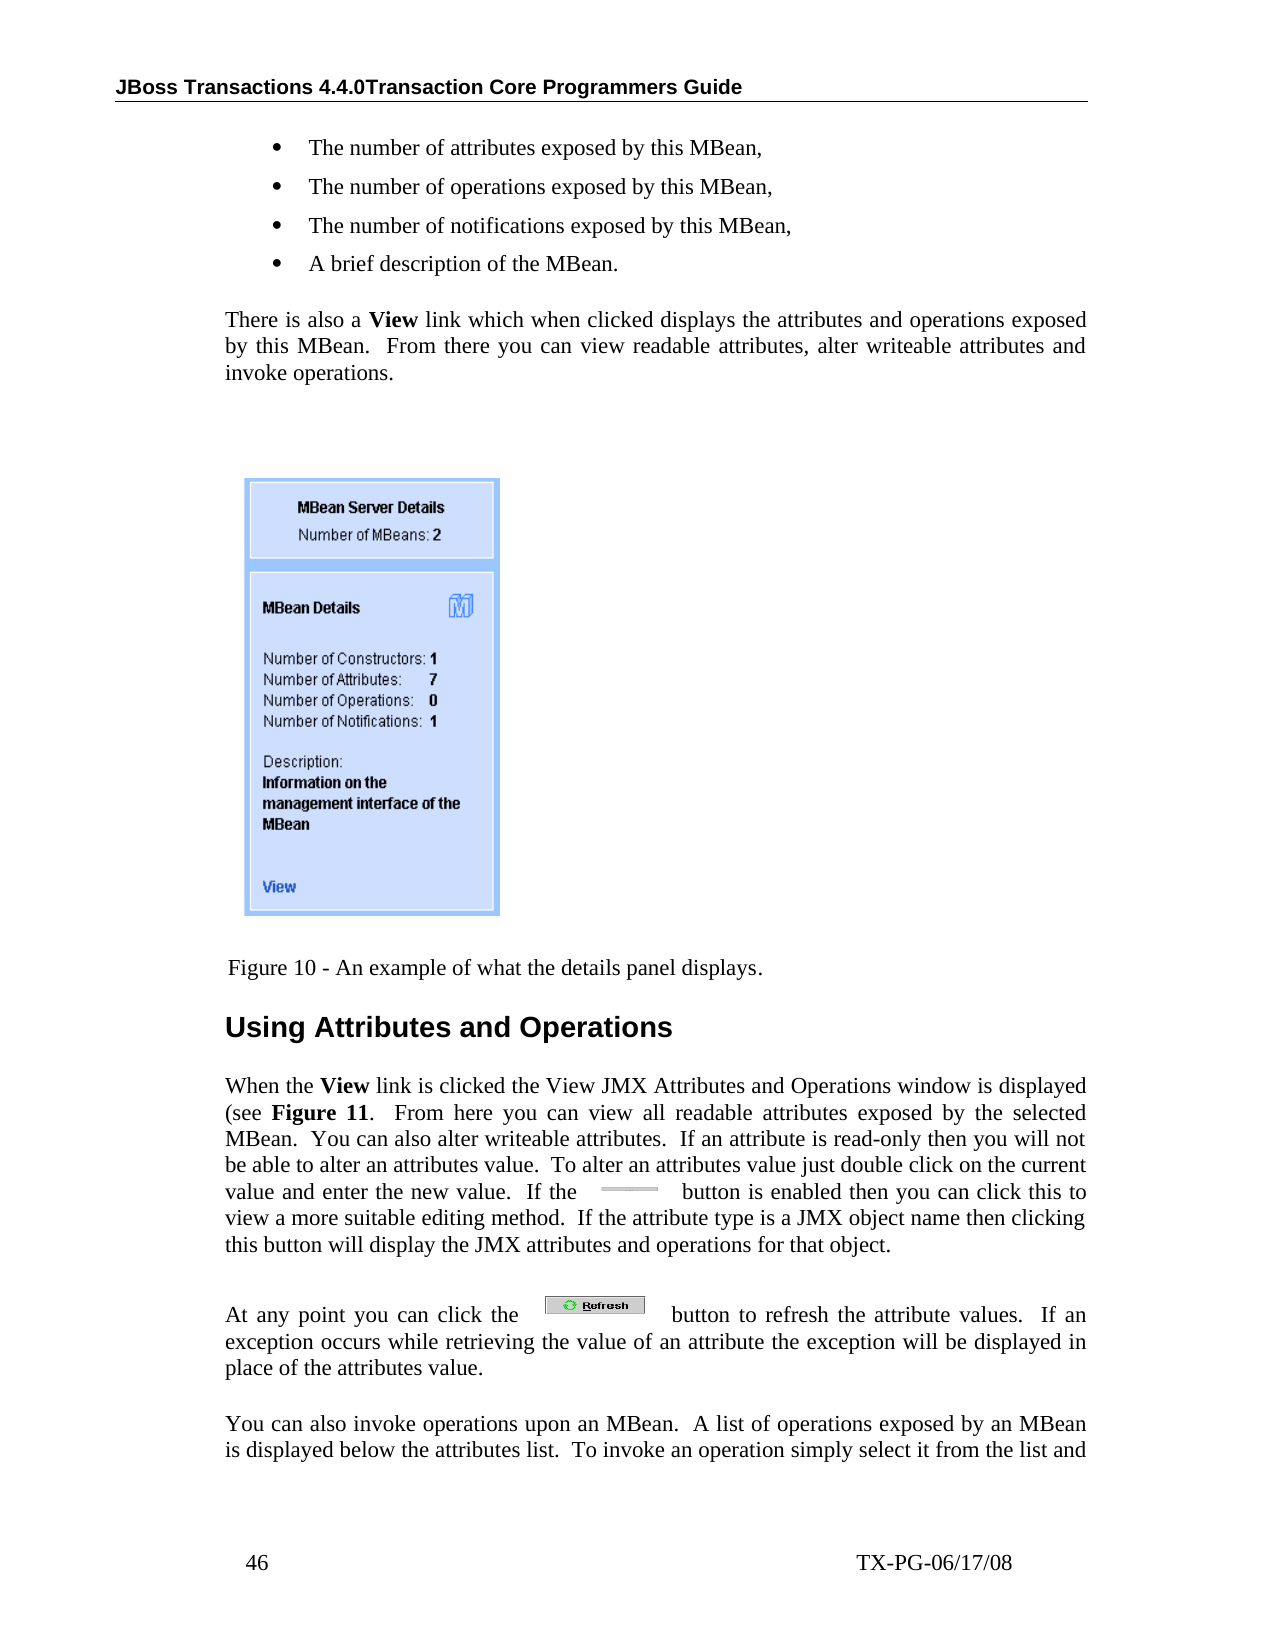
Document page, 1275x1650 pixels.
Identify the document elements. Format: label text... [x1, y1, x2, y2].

subtitle Using Attributes and Operations [112, 1010, 1088, 1043]
text Figure 10 - An example of what the details panel displays. [228, 954, 1088, 981]
list A brief description of the MBean. [273, 251, 1088, 277]
text You can also invoke operations upon an MBean. A list of operations exposed by an MBean is displayed below the attributes list. To invoke an operation simply select it from the list and [225, 1409, 1088, 1462]
text When the View link is clicked the View JMX Attributes and Operations window is displayed (see Figure 11. From here you can view all readable attributes exposed by the selected MBean. You can also alter writeable attributes. If an attribute is read-only then you will not be able to alter an attributes value. To alter an attributes value just double click on the current value and enter the new value. If the button is enabled then you can click this to view a more suitable editing method. If the attribute type is a JMX object name then clicking this button will display the JMX attributes and operations for that object. [225, 1072, 1088, 1257]
list The number of attributes exposed by this MBean, [273, 134, 1088, 160]
text There is also a View link which when clicked displays the attributes and operations exposed by this MBean. From there you can view readable attributes, alter writeable attributes and invoke operations. [225, 306, 1088, 385]
list The number of notifications exposed by this MBean, [273, 212, 1088, 238]
text At any point you can click the button to refresh the attribute values. If an exception occurs while retrieving the value of an attribute the exception will be displayed in place of the attributes value. [225, 1286, 1088, 1380]
list The number of operations exposed by this MBean, [273, 173, 1088, 199]
